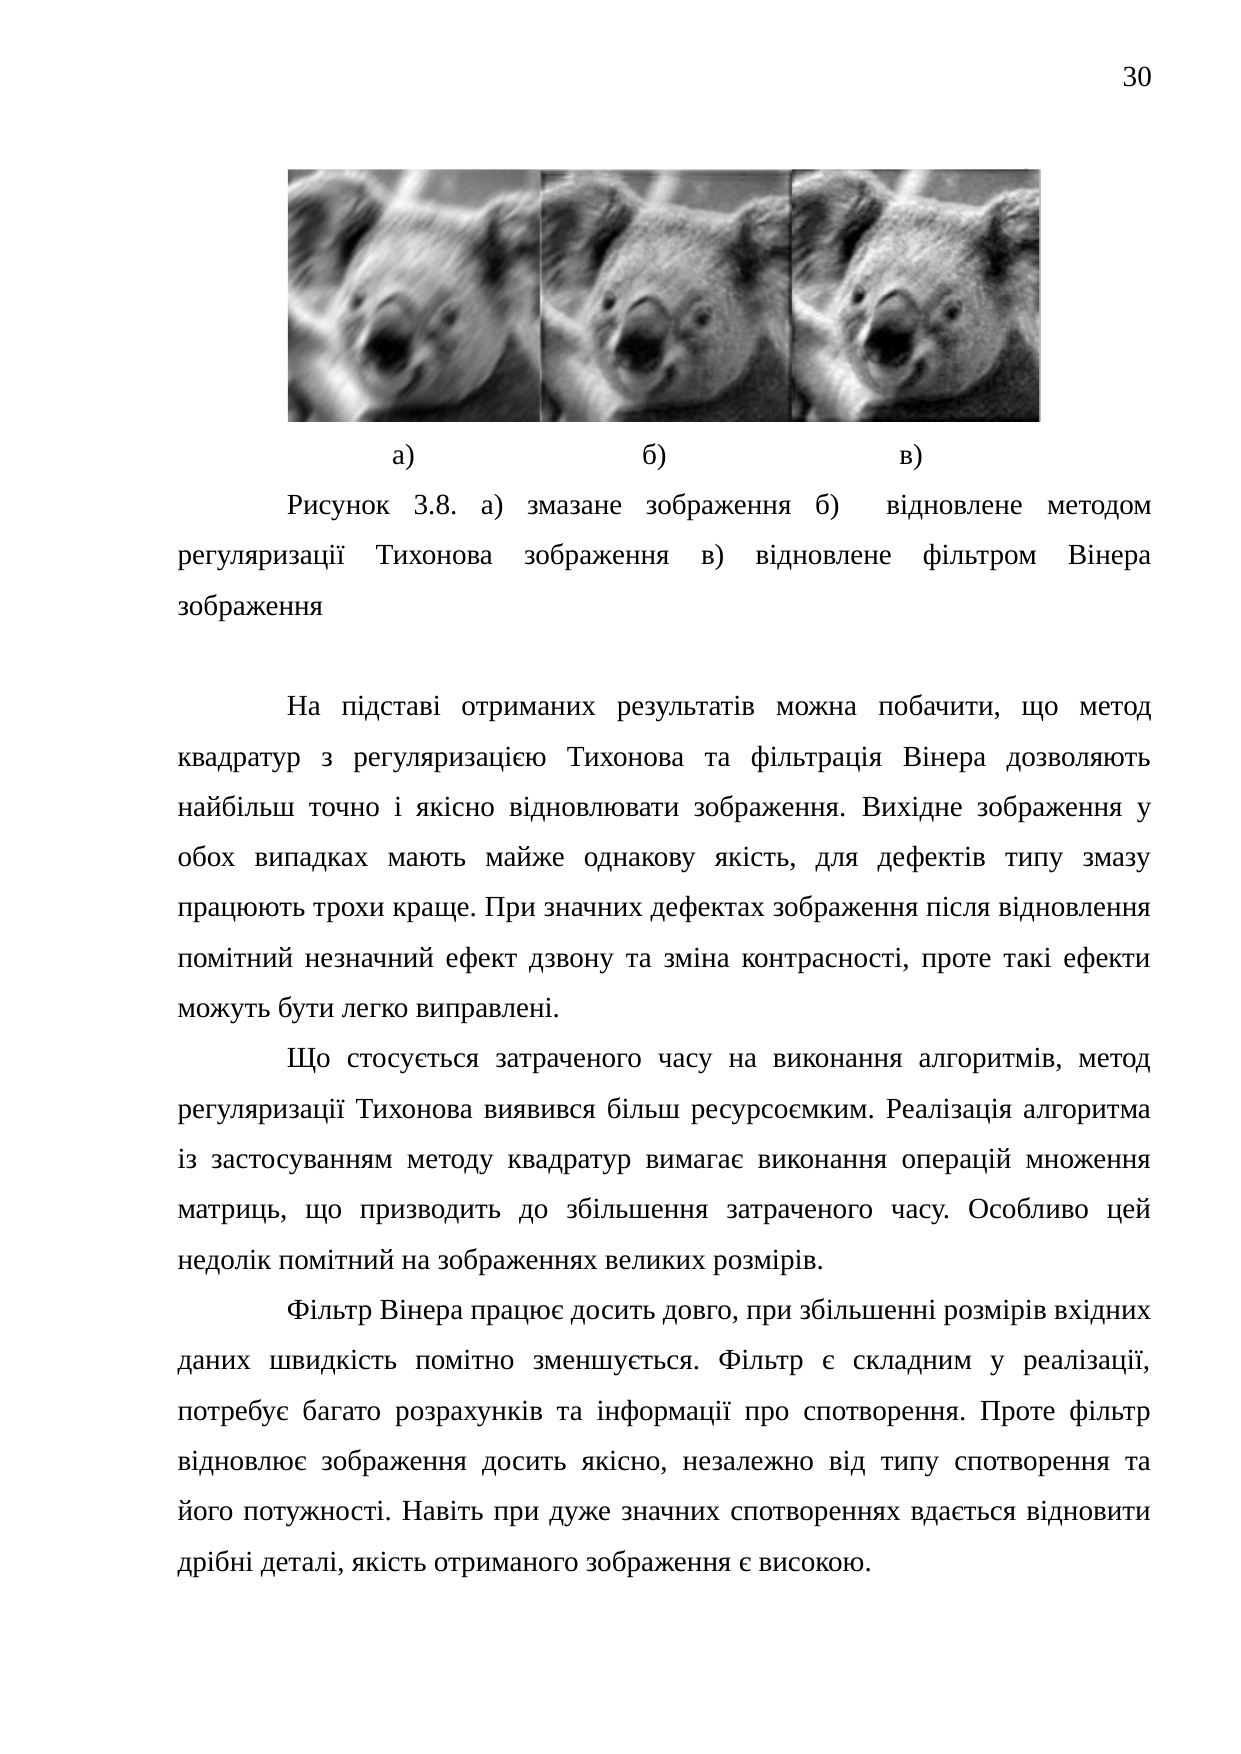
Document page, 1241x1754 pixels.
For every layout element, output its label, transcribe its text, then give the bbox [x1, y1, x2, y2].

text Що стосується затраченого часу на виконання алгоритмів, метод регуляризації Тихонова виявився більш ресурсоємким. Реалізація алгоритма із застосуванням методу квадратур вимагає виконання операцій множення матриць, що призводить до збільшення затраченого часу. Особливо цей недолік помітний на зображеннях великих розмірів. [177, 1041, 1152, 1275]
picture [287, 168, 1041, 422]
text На підставі отриманих результатів можна побачити, що метод квадратур з регуляризацією Тихонова та фільтрація Вінера дозволяють найбільш точно і якісно відновлювати зображення. Вихідне зображення у обох випадках мають майже однакову якість, для дефектів типу змазу працюють трохи краще. При значних дефектах зображення після відновлення помітний незначний ефект дзвону та зміна контрасності, проте такі ефекти можуть бути легко виправлені. [177, 688, 1152, 1024]
text а) б) в) [177, 420, 1152, 470]
text Рисунок 3.8. а) змазане зображення б) відновлене методом регуляризації Тихонова зображення в) відновлене фільтром Вінера зображення [177, 487, 1152, 621]
text Фільтр Вінера працює досить довго, при збільшенні розмірів вхідних даних швидкість помітно зменшується. Фільтр є складним у реалізації, потребує багато розрахунків та інформації про спотворення. Проте фільтр відновлює зображення досить якісно, незалежно від типу спотворення та його потужності. Навіть при дуже значних спотвореннях вдається відновити дрібні деталі, якість отриманого зображення є високою. [177, 1292, 1152, 1577]
